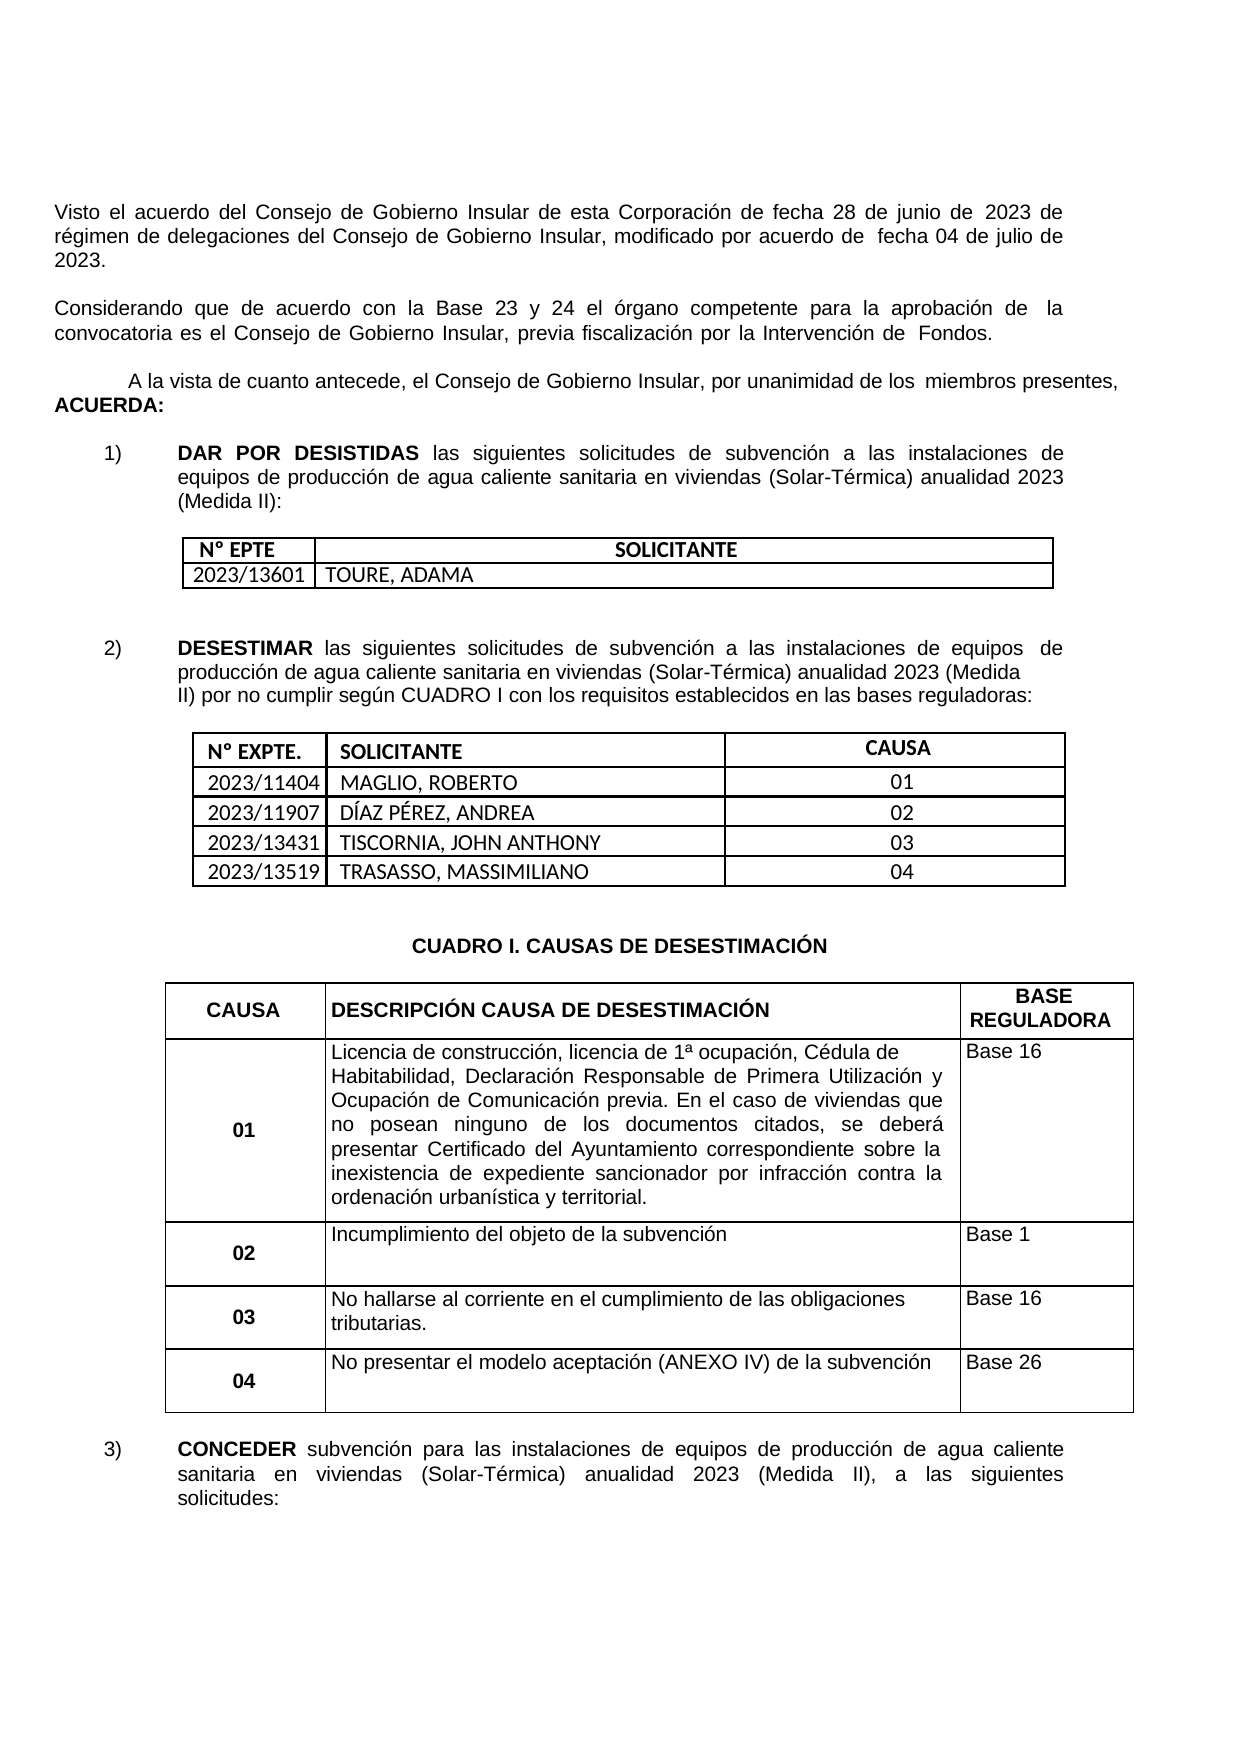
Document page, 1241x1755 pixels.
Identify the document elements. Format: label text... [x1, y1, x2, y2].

table_cell Licencia de construcción, licencia de 1ª ocupación, Cédula de Habitabilidad, Declaración Responsable de Primera Utilización y Ocupación de Comunicación previa. En el caso de viviendas que no posean ninguno de los documentos citados, se deberá presentar Certificado del Ayuntamiento correspondiente sobre la inexistencia de expediente sancionador por infracción contra la ordenación urbanística y territorial. [326, 1040, 960, 1221]
table_cell Base 1 [961, 1223, 1133, 1284]
list DESESTIMAR las siguientes solicitudes de subvención a las instalaciones de equipos de producción de agua caliente sanitaria en viviendas (Solar-Térmica) anualidad 2023 (Medida [103, 635, 1064, 683]
table_cell 02 [166, 1223, 325, 1284]
table_cell 2023/11907 [194, 798, 325, 825]
list CONCEDER subvención para las instalaciones de equipos de producción de agua caliente sanitaria en viviendas (Solar-Térmica) anualidad 2023 (Medida II), a las siguientes solicitudes: [103, 1437, 1064, 1509]
table_header SOLICITANTE [328, 734, 724, 766]
text II) por no cumplir según CUADRO I con los requisitos establecidos en las bases reguladoras: [177, 683, 1119, 707]
table_cell 03 [166, 1287, 325, 1348]
text Considerando que de acuerdo con la Base 23 y 24 el órgano competente para la aprobación de la convocatoria es el Consejo de Gobierno Insular, previa fiscalización por la Intervención de Fondos. [54, 296, 1064, 344]
text Visto el acuerdo del Consejo de Gobierno Insular de esta Corporación de fecha 28 de junio de 2023 de régimen de delegaciones del Consejo de Gobierno Insular, modificado por acuerdo de fecha 04 de julio de 2023. [54, 200, 1064, 272]
subtitle CUADRO I. CAUSAS DE DESESTIMACIÓN [412, 933, 1145, 957]
table_cell 01 [726, 768, 1064, 795]
table_cell TISCORNIA, JOHN ANTHONY [328, 827, 724, 855]
table_header Nº EPTE [184, 539, 314, 562]
table_cell No hallarse al corriente en el cumplimiento de las obligaciones tributarias. [326, 1287, 960, 1348]
table_cell DÍAZ PÉREZ, ANDREA [328, 798, 724, 825]
table_cell 2023/13601 [184, 564, 314, 587]
table_cell 04 [166, 1350, 325, 1412]
table_header CAUSA [166, 984, 325, 1038]
table_cell Base 16 [961, 1287, 1133, 1348]
table_cell 03 [726, 827, 1064, 855]
table_cell TRASASSO, MASSIMILIANO [328, 857, 724, 885]
table_cell Base 26 [961, 1350, 1133, 1412]
table_cell TOURE, ADAMA [316, 564, 1052, 587]
table_cell 01 [166, 1040, 325, 1221]
table_cell MAGLIO, ROBERTO [328, 768, 724, 795]
table_header DESCRIPCIÓN CAUSA DE DESESTIMACIÓN [326, 984, 960, 1038]
table_cell 04 [726, 857, 1064, 885]
list DAR POR DESISTIDAS las siguientes solicitudes de subvención a las instalaciones de equipos de producción de agua caliente sanitaria en viviendas (Solar-Térmica) anualidad 2023 (Medida II): [103, 440, 1064, 513]
table_cell Incumplimiento del objeto de la subvención [326, 1223, 960, 1284]
table_header SOLICITANTE [316, 539, 1052, 562]
table_cell 2023/13519 [194, 857, 325, 885]
table_cell Base 16 [961, 1040, 1133, 1221]
table_header BASE REGULADORA [961, 984, 1133, 1038]
table_header CAUSA [726, 734, 1064, 766]
table_header Nº EXPTE. [194, 734, 325, 766]
table_cell No presentar el modelo aceptación (ANEXO IV) de la subvención [326, 1350, 960, 1412]
table_cell 02 [726, 798, 1064, 825]
table_cell 2023/13431 [194, 827, 325, 855]
table_cell 2023/11404 [194, 768, 325, 795]
text A la vista de cuanto antecede, el Consejo de Gobierno Insular, por unanimidad de los miembros presentes, ACUERDA: [54, 368, 1119, 417]
